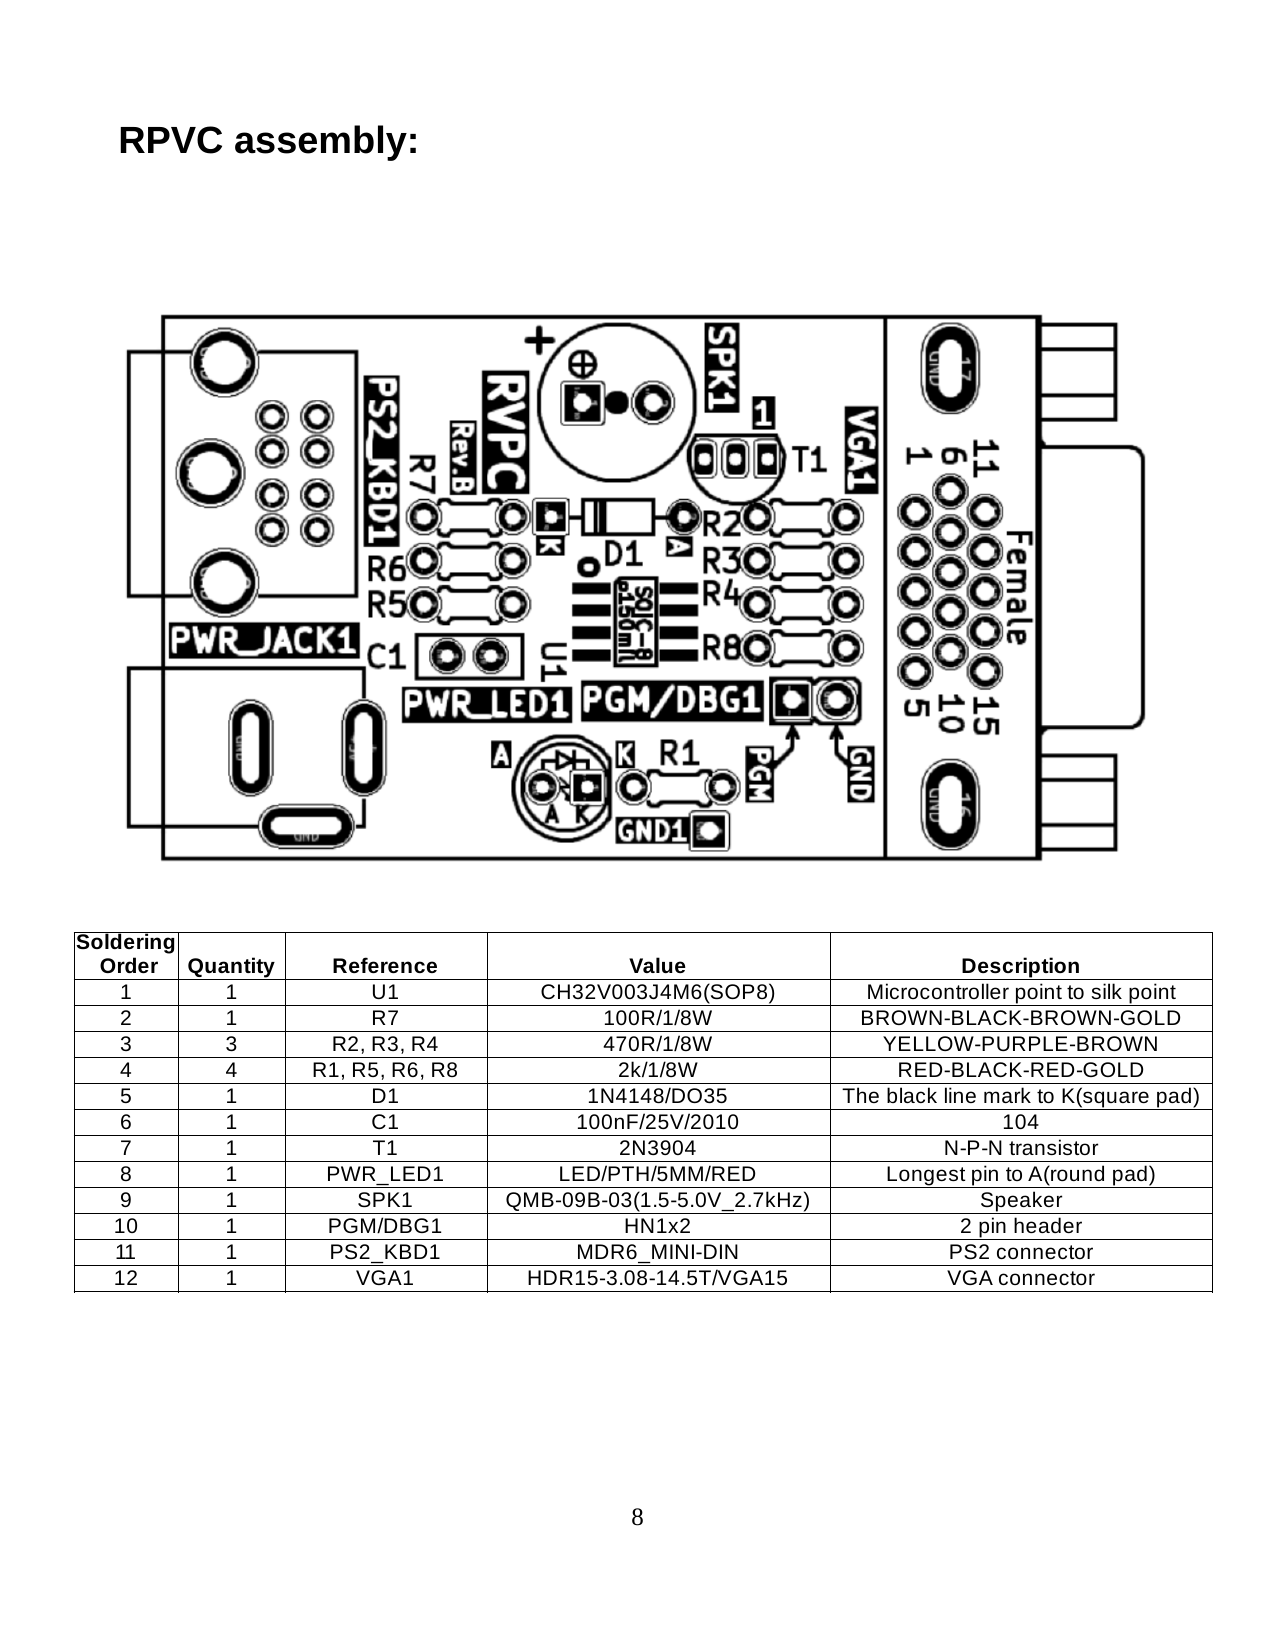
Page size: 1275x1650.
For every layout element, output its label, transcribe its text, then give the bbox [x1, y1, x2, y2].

subtitle RPVC assembly: [118, 118, 1157, 162]
picture [97, 287, 1169, 887]
